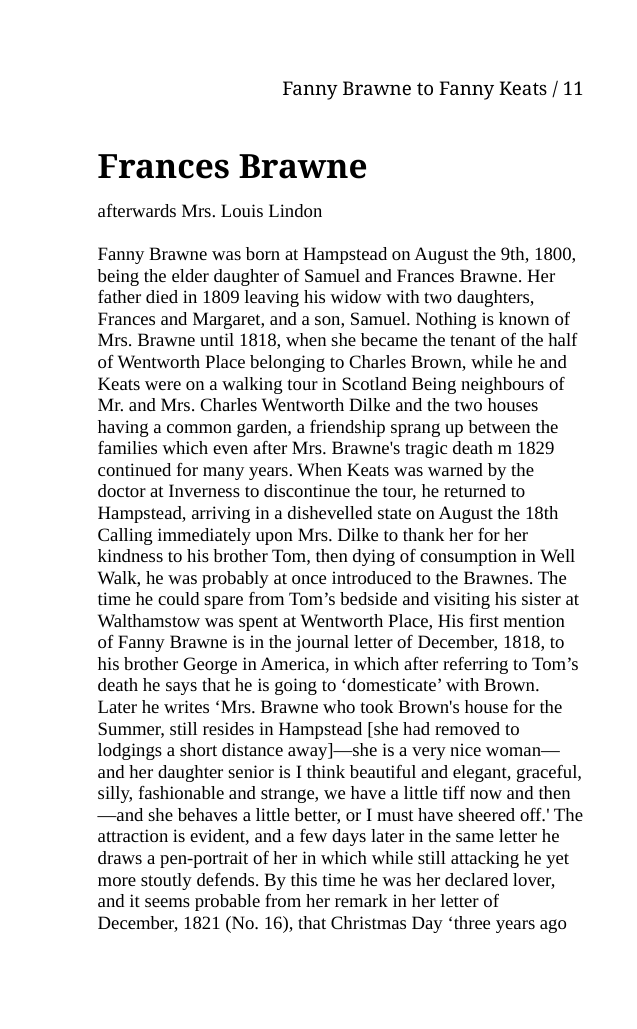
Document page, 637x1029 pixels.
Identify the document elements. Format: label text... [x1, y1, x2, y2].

text Fanny Brawne was born at Hampstead on August the 9th, 1800, being the elder daughter of Samuel and Frances Brawne. Her father died in 1809 leaving his widow with two daughters, Frances and Margaret, and a son, Samuel. Nothing is known of Mrs. Brawne until 1818, when she became the tenant of the half of Wentworth Place belonging to Charles Brown, while he and Keats were on a walking tour in Scotland Being neighbours of Mr. and Mrs. Charles Wentworth Dilke and the two houses having a common garden, a friendship sprang up between the families which even after Mrs. Brawne's tragic death m 1829 continued for many years. When Keats was warned by the doctor at Inverness to discontinue the tour, he returned to Hampstead, arriving in a dishevelled state on August the 18th Calling immediately upon Mrs. Dilke to thank her for her kindness to his brother Tom, then dying of consumption in Well Walk, he was probably at once introduced to the Brawnes. The time he could spare from Tom’s bedside and visiting his sister at Walthamstow was spent at Wentworth Place, His first mention of Fanny Brawne is in the journal letter of December, 1818, to his brother George in America, in which after referring to Tom’s death he says that he is going to ‘domesticate’ with Brown. Later he writes ‘Mrs. Brawne who took Brown's house for the Summer, still resides in Hampstead [she had removed to lodgings a short distance away]—she is a very nice woman—and her daughter senior is I think beautiful and elegant, graceful, silly, fashionable and strange, we have a little tiff now and then—and she behaves a little better, or I must have sheered off.' The attraction is evident, and a few days later in the same letter he draws a pen-portrait of her in which while still attacking he yet more stoutly defends. By this time he was her declared lover, and it seems probable from her remark in her letter of December, 1821 (No. 16), that Christmas Day ‘three years ago [97, 243, 583, 933]
text afterwards Mrs. Louis Lindon [97, 200, 583, 222]
subtitle Frances Brawne [97, 143, 583, 188]
